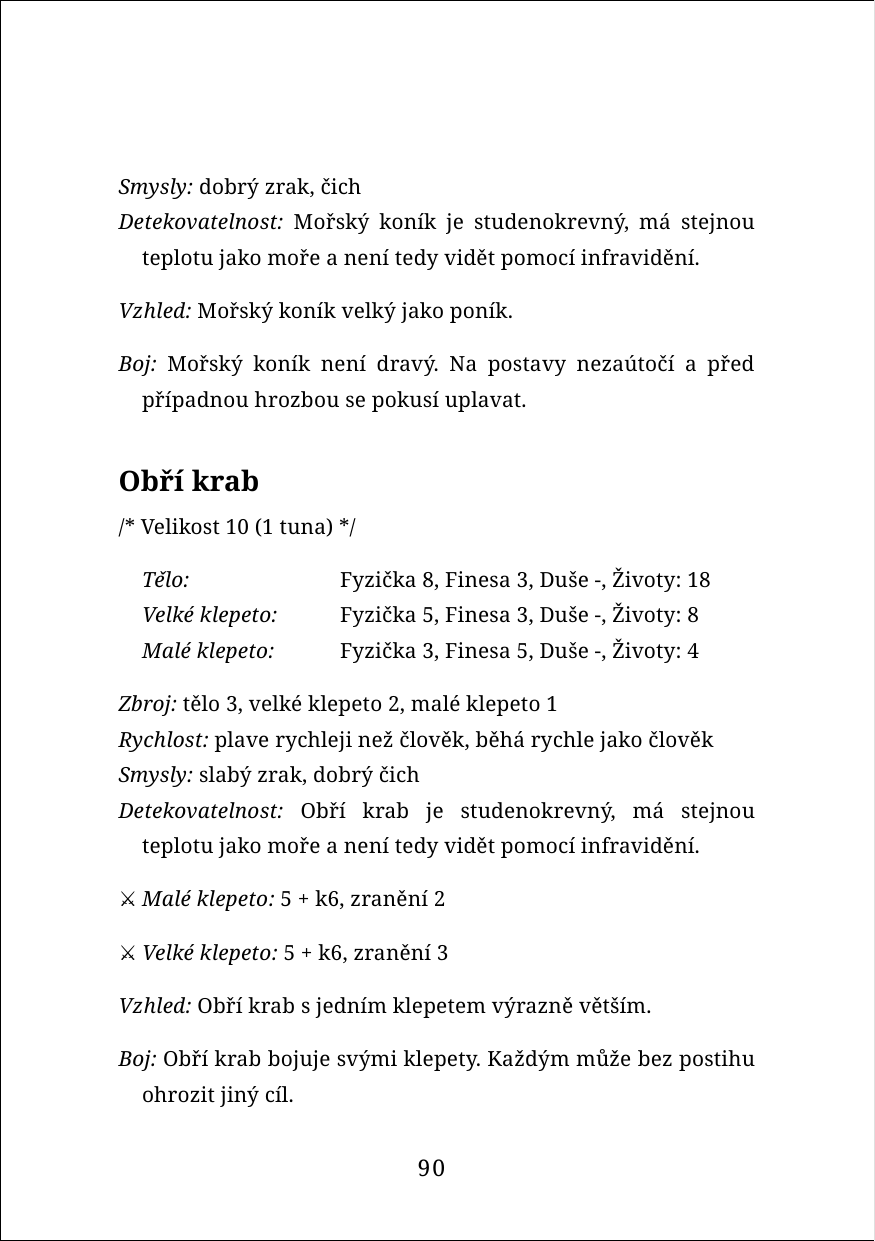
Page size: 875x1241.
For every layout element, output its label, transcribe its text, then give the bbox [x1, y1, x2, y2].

text Vzhled: Mořský koník velký jako poník. [118, 296, 756, 324]
text Tělo: Fyzička 8, Finesa 3, Duše -, Životy: 18 [142, 565, 756, 593]
text Velké klepeto: Fyzička 5, Finesa 3, Duše -, Životy: 8 [142, 601, 756, 629]
text Zbroj: tělo 3, velké klepeto 2, malé klepeto 1 [118, 689, 756, 718]
text Vzhled: Obří krab s jedním klepetem výrazně větším. [118, 991, 756, 1019]
subtitle Obří krab [118, 462, 756, 500]
text Detekovatelnost: Obří krab je studenokrevný, má stejnou teplotu jako moře a není tedy vidět pomocí infravidění. [118, 796, 756, 860]
text Smysly: dobrý zrak, čich [118, 172, 756, 200]
text ⚔ Velké klepeto: 5 + k6, zranění 3 [118, 938, 756, 966]
text Rychlost: plave rychleji než člověk, běhá rychle jako člověk [118, 725, 756, 753]
text Malé klepeto: Fyzička 3, Finesa 5, Duše -, Životy: 4 [142, 636, 756, 664]
text /* Velikost 10 (1 tuna) */ [118, 512, 756, 540]
text Smysly: slabý zrak, dobrý čich [118, 760, 756, 789]
text Boj: Mořský koník není dravý. Na postavy nezaútočí a před případnou hrozbou se pokusí uplavat. [118, 349, 756, 413]
text Detekovatelnost: Mořský koník je studenokrevný, má stejnou teplotu jako moře a není tedy vidět pomocí infravidění. [118, 207, 756, 271]
text ⚔ Malé klepeto: 5 + k6, zranění 2 [118, 884, 756, 913]
text Boj: Obří krab bojuje svými klepety. Každým může bez postihu ohrozit jiný cíl. [118, 1044, 756, 1108]
